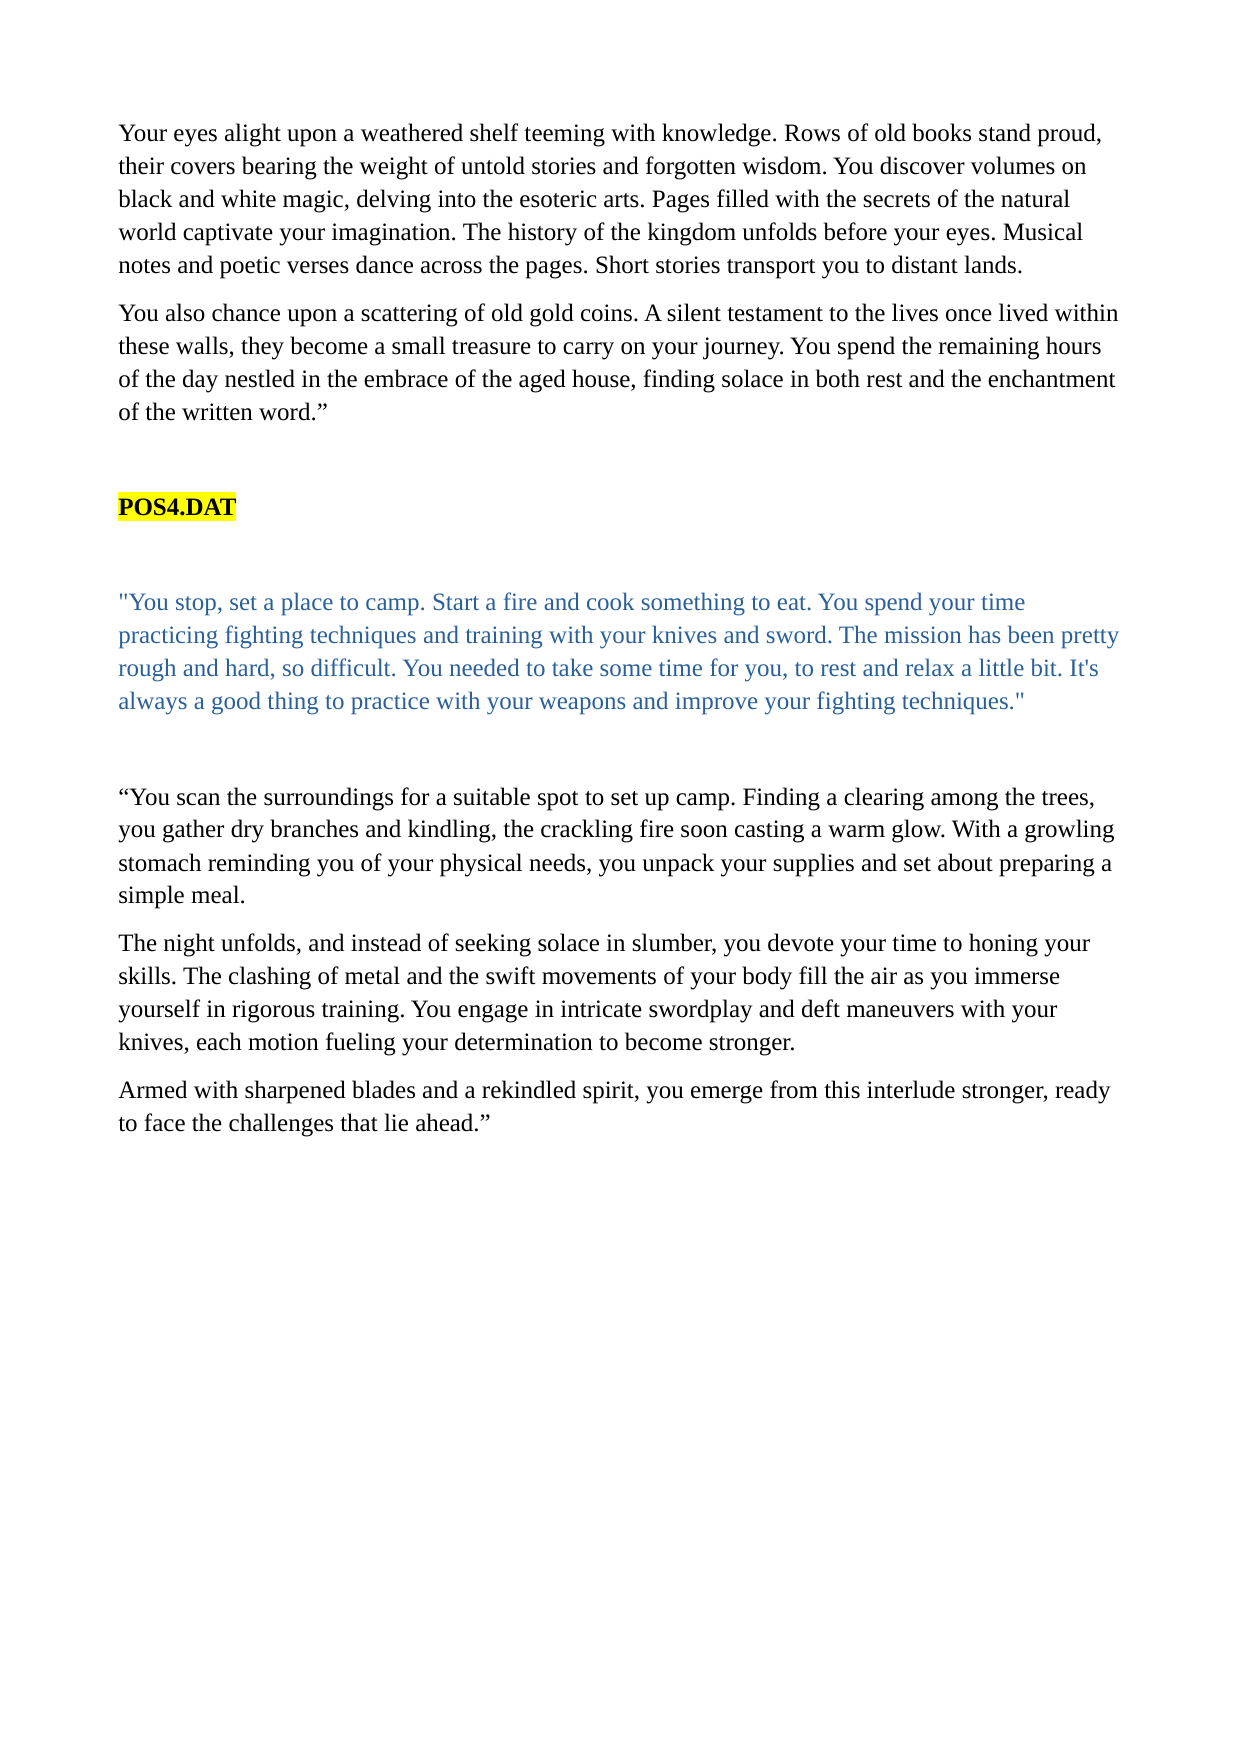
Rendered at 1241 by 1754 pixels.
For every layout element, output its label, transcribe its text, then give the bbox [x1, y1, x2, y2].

text Armed with sharpened blades and a rekindled spirit, you emerge from this interlude stronger, ready to face the challenges that lie ahead.” [118, 1075, 1122, 1137]
text You also chance upon a scattering of old gold coins. A silent testament to the lives once lived within these walls, they become a small treasure to carry on your journey. You spend the remaining hours of the day nestled in the embrace of the aged house, finding solace in both rest and the enchantment of the written word.” [118, 298, 1122, 426]
text Your eyes alight upon a weathered shelf teeming with knowledge. Rows of old books stand proud, their covers bearing the weight of untold stories and forgotten wisdom. You discover volumes on black and white magic, delving into the esoteric arts. Pages filled with the secrets of the natural world captivate your imagination. The history of the kingdom unfolds before your eyes. Musical notes and poetic verses dance across the pages. Short stories transport you to distant lands. [118, 118, 1122, 279]
text The night unfolds, and instead of seeking solace in slumber, you devote your time to honing your skills. The clashing of metal and the swift movements of your body fill the air as you immerse yourself in rigorous training. You engage in intricate swordplay and deft maneuvers with your knives, each motion fueling your determination to become stronger. [118, 928, 1122, 1056]
text “You scan the surroundings for a suitable spot to set up camp. Finding a clearing among the trees, you gather dry branches and kindling, the crackling fire soon casting a warm glow. With a growling stomach reminding you of your physical needs, you unpack your supplies and set about preparing a simple meal. [118, 782, 1122, 909]
text POS4.DAT [118, 492, 1122, 521]
text "You stop, set a place to camp. Start a fire and cook something to eat. You spend your time practicing fighting techniques and training with your knives and sword. The mission has been pretty rough and hard, so difficult. You needed to take some time for you, to rest and relax a little bit. It's always a good thing to practice with your weapons and improve your fighting techniques." [118, 587, 1122, 715]
